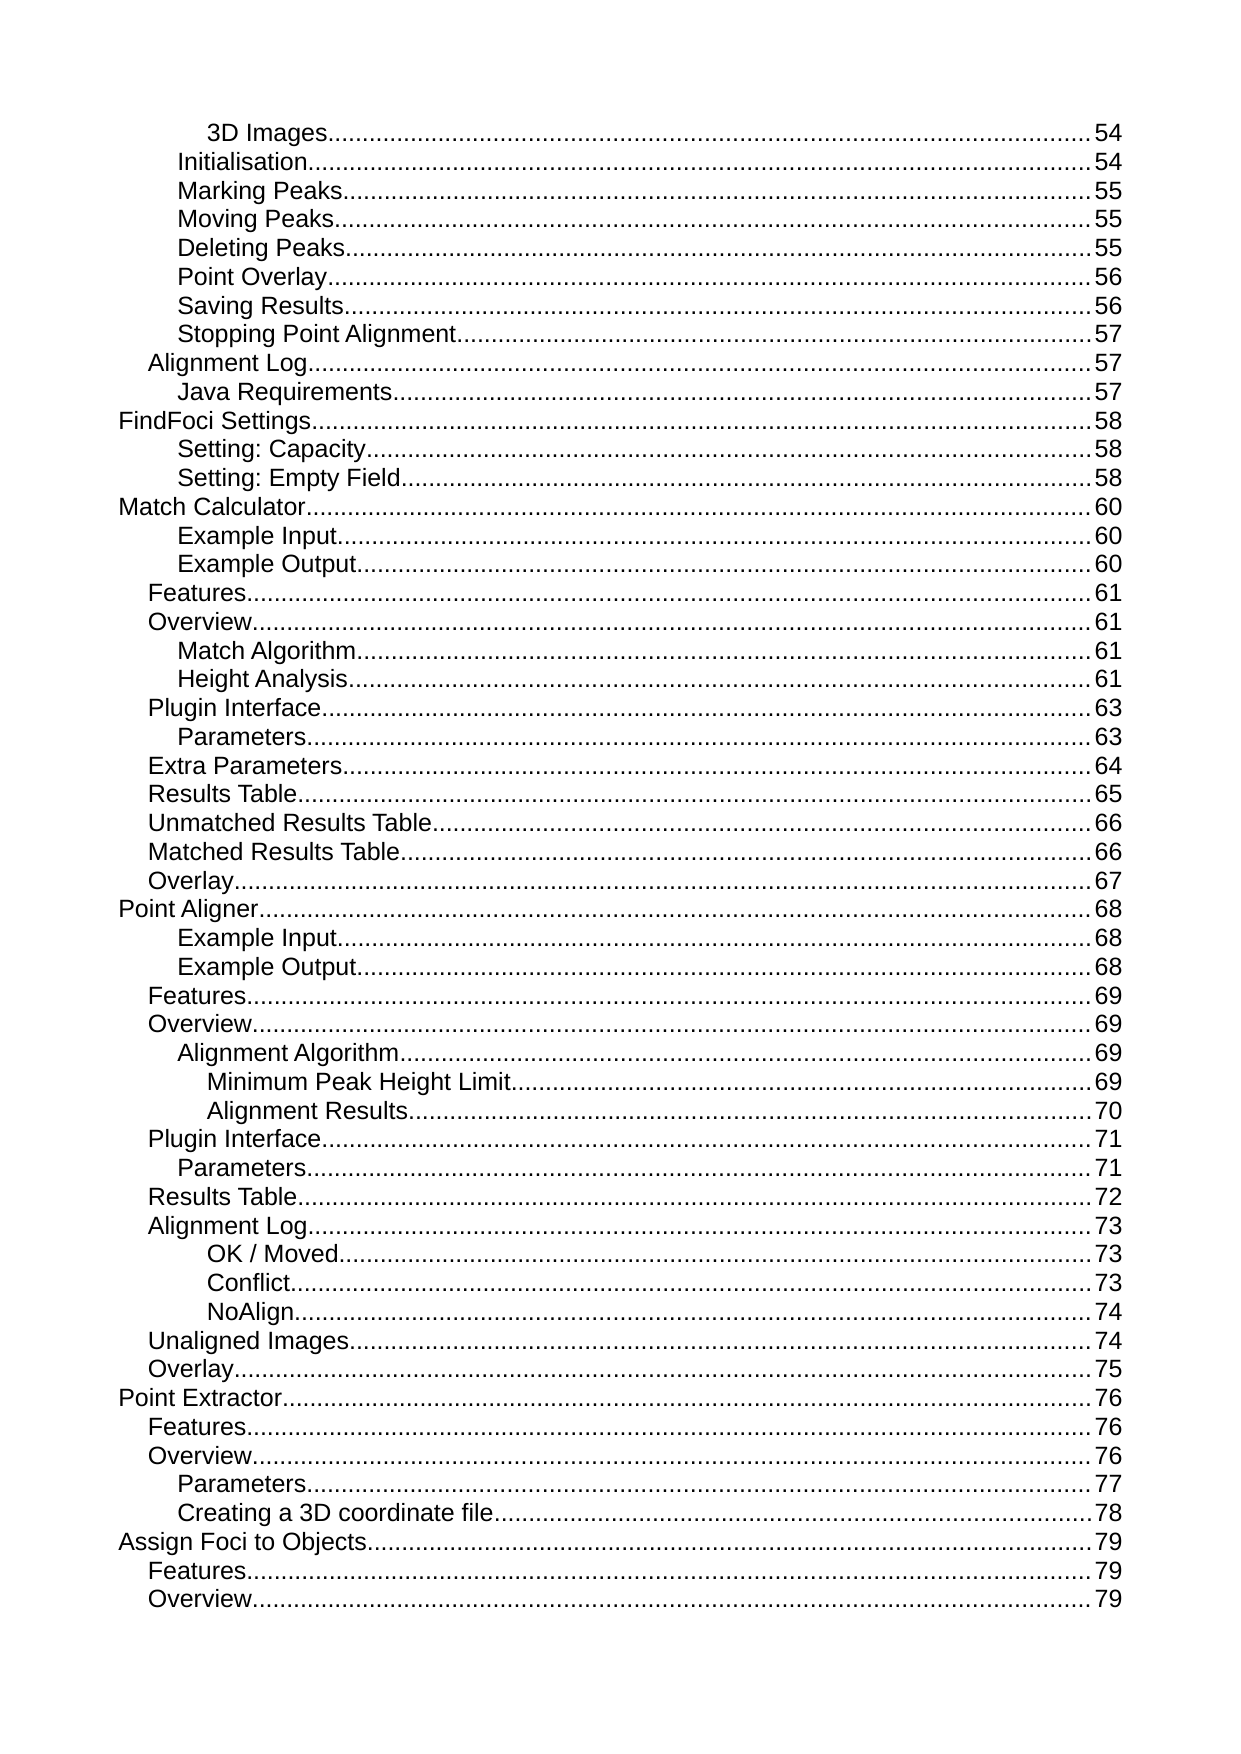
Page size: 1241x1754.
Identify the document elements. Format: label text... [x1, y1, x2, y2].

text FindFoci Settings 58 [118, 406, 1122, 434]
text Alignment Log 73 [148, 1211, 1122, 1239]
text Creating a 3D coordinate file 78 [177, 1498, 1122, 1527]
text Plugin Interface 63 [148, 693, 1122, 722]
text Point Extractor 76 [118, 1383, 1122, 1412]
text Stopping Point Alignment 57 [177, 319, 1122, 348]
text Match Algorithm 61 [177, 636, 1122, 664]
text Deleting Peaks 55 [177, 233, 1122, 262]
text Alignment Log 57 [148, 348, 1122, 377]
text Example Input 60 [177, 521, 1122, 549]
text Java Requirements 57 [177, 377, 1122, 406]
text Overview 79 [148, 1584, 1122, 1613]
text Unaligned Images 74 [148, 1326, 1122, 1354]
text Features 61 [148, 578, 1122, 607]
text Overview 61 [148, 607, 1122, 636]
text Saving Results 56 [177, 291, 1122, 319]
text Features 69 [148, 981, 1122, 1009]
text Example Input 68 [177, 923, 1122, 952]
text OK / Moved 73 [207, 1239, 1122, 1268]
text Alignment Algorithm 69 [177, 1038, 1122, 1067]
text Overlay 75 [148, 1354, 1122, 1383]
text Minimum Peak Height Limit 69 [207, 1067, 1122, 1096]
text Point Overlay 56 [177, 262, 1122, 291]
text Plugin Interface 71 [148, 1124, 1122, 1153]
text Features 76 [148, 1412, 1122, 1441]
text Initialisation 54 [177, 147, 1122, 176]
text Marking Peaks 55 [177, 176, 1122, 204]
text Results Table 72 [148, 1182, 1122, 1211]
text Assign Foci to Objects 79 [118, 1527, 1122, 1556]
text Parameters 63 [177, 722, 1122, 751]
text Matched Results Table 66 [148, 837, 1122, 866]
text Point Aligner 68 [118, 894, 1122, 923]
text NoAlign 74 [207, 1297, 1122, 1326]
text Results Table 65 [148, 779, 1122, 808]
text Setting: Capacity 58 [177, 434, 1122, 463]
text Height Analysis 61 [177, 664, 1122, 693]
text Alignment Results 70 [207, 1096, 1122, 1124]
text Moving Peaks 55 [177, 204, 1122, 233]
text Setting: Empty Field 58 [177, 463, 1122, 492]
text Example Output 60 [177, 549, 1122, 578]
text Unmatched Results Table 66 [148, 808, 1122, 837]
text Overview 76 [148, 1441, 1122, 1469]
text Extra Parameters 64 [148, 751, 1122, 779]
text Overview 69 [148, 1009, 1122, 1038]
text Overlay 67 [148, 866, 1122, 894]
text Conflict 73 [207, 1268, 1122, 1297]
text Parameters 71 [177, 1153, 1122, 1182]
text Match Calculator 60 [118, 492, 1122, 521]
text Parameters 77 [177, 1469, 1122, 1498]
text Example Output 68 [177, 952, 1122, 981]
text Features 79 [148, 1556, 1122, 1584]
text 3D Images 54 [207, 118, 1122, 147]
